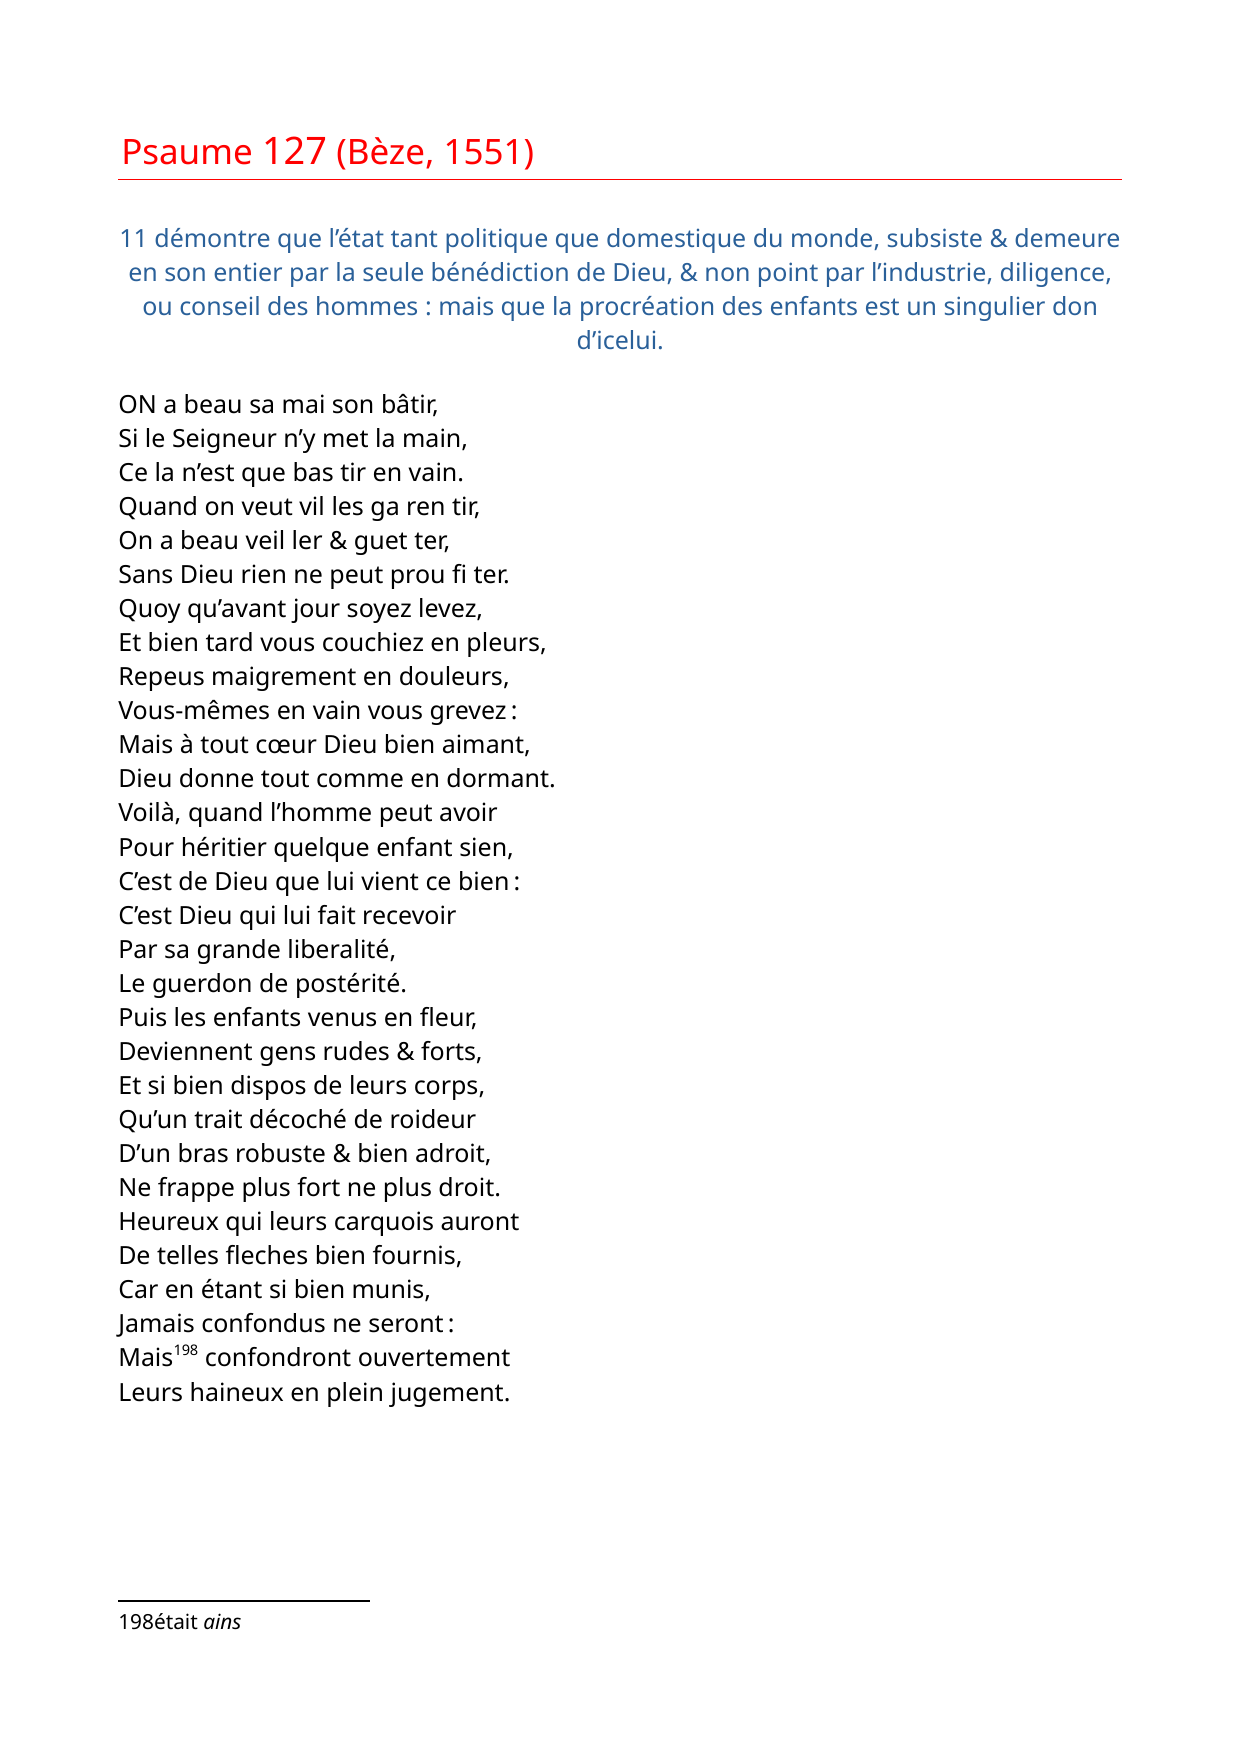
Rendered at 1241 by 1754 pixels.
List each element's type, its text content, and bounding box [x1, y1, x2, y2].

text Le guerdon de postérité. [118, 965, 1122, 999]
text Sans Dieu rien ne peut prou fi ter. [118, 557, 1122, 591]
text Qu’un trait décoché de roideur [118, 1102, 1122, 1136]
text Ce la n’est que bas tir en vain. [118, 454, 1122, 488]
text Vous-mêmes en vain vous grevez : [118, 693, 1122, 727]
text Et si bien dispos de leurs corps, [118, 1068, 1122, 1102]
text 11 démontre que l’état tant politique que domestique du monde, subsiste & demeure en son entier par la seule bénédiction de Dieu, & non point par l’industrie, diligence, ou conseil des hommes : mais que la procréation des enfants est un singulier don d’icelui. [118, 221, 1122, 357]
text Puis les enfants venus en fleur, [118, 999, 1122, 1033]
text ON a beau sa mai son bâtir, [118, 386, 1122, 420]
text Jamais confondus ne seront : [118, 1306, 1122, 1340]
text De telles fleches bien fournis, [118, 1238, 1122, 1272]
text Dieu donne tout comme en dormant. [118, 761, 1122, 795]
text C’est de Dieu que lui vient ce bien : [118, 863, 1122, 897]
text était ains [118, 1607, 1122, 1636]
text Heureux qui leurs carquois auront [118, 1204, 1122, 1238]
text Ne frappe plus fort ne plus droit. [118, 1170, 1122, 1204]
text D’un bras robuste & bien adroit, [118, 1136, 1122, 1170]
text On a beau veil ler & guet ter, [118, 523, 1122, 557]
text Pour héritier quelque enfant sien, [118, 829, 1122, 863]
text Car en étant si bien munis, [118, 1272, 1122, 1306]
text Repeus maigrement en douleurs, [118, 659, 1122, 693]
text Leurs haineux en plein jugement. [118, 1374, 1122, 1408]
text Voilà, quand l’homme peut avoir [118, 795, 1122, 829]
subtitle Psaume 127 (Bèze, 1551) [118, 121, 1122, 179]
text Quand on veut vil les ga ren tir, [118, 488, 1122, 523]
text Mais à tout cœur Dieu bien aimant, [118, 727, 1122, 761]
text C’est Dieu qui lui fait recevoir [118, 897, 1122, 931]
text Deviennent gens rudes & forts, [118, 1033, 1122, 1068]
text Et bien tard vous couchiez en pleurs, [118, 625, 1122, 659]
text Par sa grande liberalité, [118, 931, 1122, 965]
text Si le Seigneur n’y met la main, [118, 420, 1122, 454]
text Quoy qu’avant jour soyez levez, [118, 591, 1122, 625]
text Mais confondront ouvertement [118, 1340, 1122, 1374]
